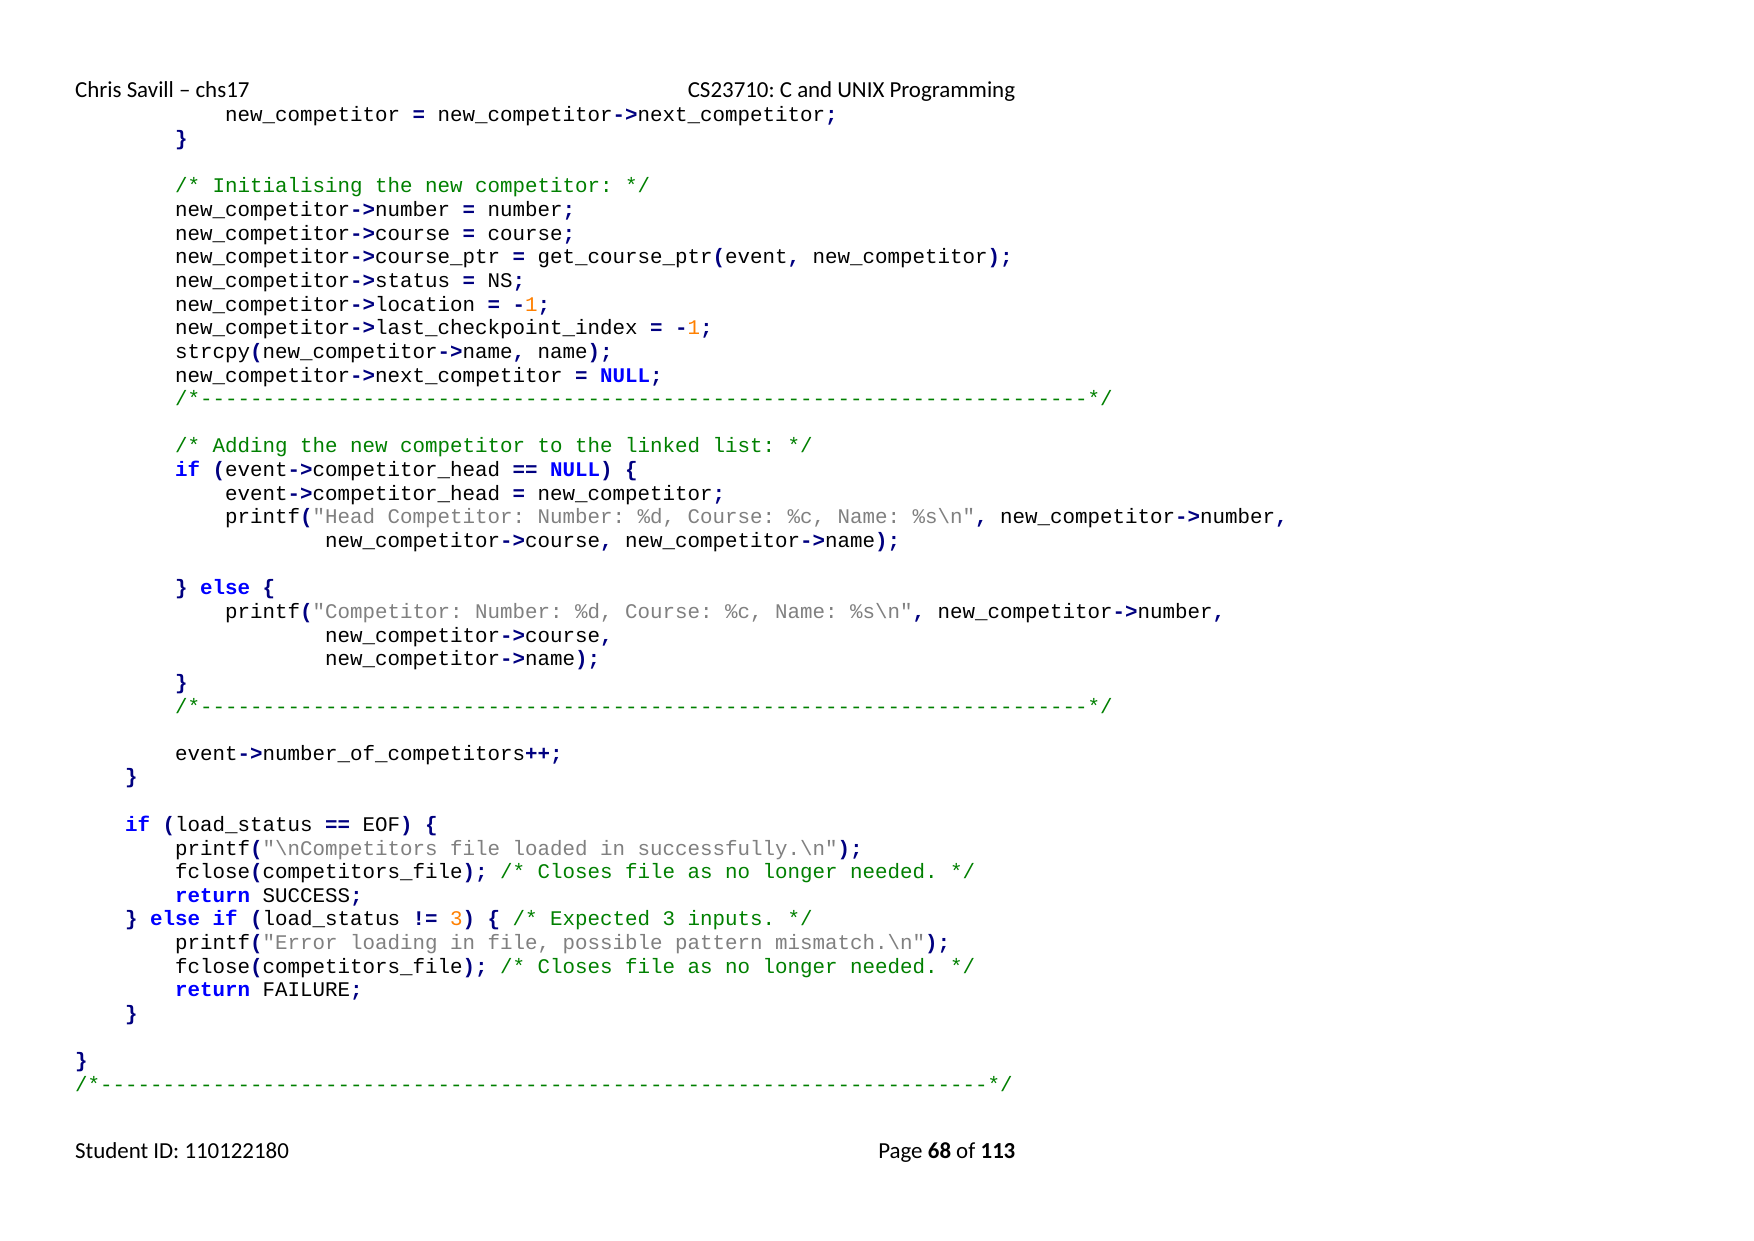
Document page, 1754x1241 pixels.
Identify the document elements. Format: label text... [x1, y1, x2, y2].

text strcpy(new_competitor->name, name); [75, 341, 1679, 364]
text printf("Error loading in file, possible pattern mismatch.\n"); [75, 932, 1679, 956]
text return SUCCESS; [75, 885, 1679, 908]
text } [75, 1003, 1679, 1027]
text event->number_of_competitors++; [75, 743, 1679, 767]
text } else { [75, 577, 1679, 601]
text new_competitor->next_competitor = NULL; [75, 364, 1679, 388]
text new_competitor->name); [75, 648, 1679, 672]
text new_competitor->location = -1; [75, 294, 1679, 317]
text fclose(competitors_file); /* Closes file as no longer needed. */ [75, 861, 1679, 885]
text fclose(competitors_file); /* Closes file as no longer needed. */ [75, 956, 1679, 979]
text new_competitor->last_checkpoint_index = -1; [75, 317, 1679, 341]
text } [75, 128, 1679, 152]
text new_competitor->number = number; [75, 199, 1679, 223]
text } else if (load_status != 3) { /* Expected 3 inputs. */ [75, 908, 1679, 932]
text } [75, 672, 1679, 696]
text new_competitor->course, [75, 625, 1679, 648]
text } [75, 767, 1679, 790]
text return FAILURE; [75, 979, 1679, 1003]
text printf("\nCompetitors file loaded in successfully.\n"); [75, 837, 1679, 861]
text /*-----------------------------------------------------------------------*/ [75, 696, 1679, 719]
text new_competitor = new_competitor->next_competitor; [75, 104, 1679, 128]
text /* Initialising the new competitor: */ [75, 175, 1679, 199]
text event->competitor_head = new_competitor; [75, 483, 1679, 506]
text if (load_status == EOF) { [75, 814, 1679, 837]
text } [75, 1050, 1679, 1074]
text new_competitor->course, new_competitor->name); [75, 530, 1679, 554]
text new_competitor->course_ptr = get_course_ptr(event, new_competitor); [75, 246, 1679, 270]
text new_competitor->course = course; [75, 223, 1679, 246]
text /*-----------------------------------------------------------------------*/ [75, 1074, 1679, 1098]
text /*-----------------------------------------------------------------------*/ [75, 388, 1679, 412]
text new_competitor->status = NS; [75, 270, 1679, 294]
text if (event->competitor_head == NULL) { [75, 459, 1679, 483]
text /* Adding the new competitor to the linked list: */ [75, 436, 1679, 459]
text printf("Head Competitor: Number: %d, Course: %c, Name: %s\n", new_competitor->number, [75, 506, 1679, 530]
text printf("Competitor: Number: %d, Course: %c, Name: %s\n", new_competitor->number, [75, 601, 1679, 625]
